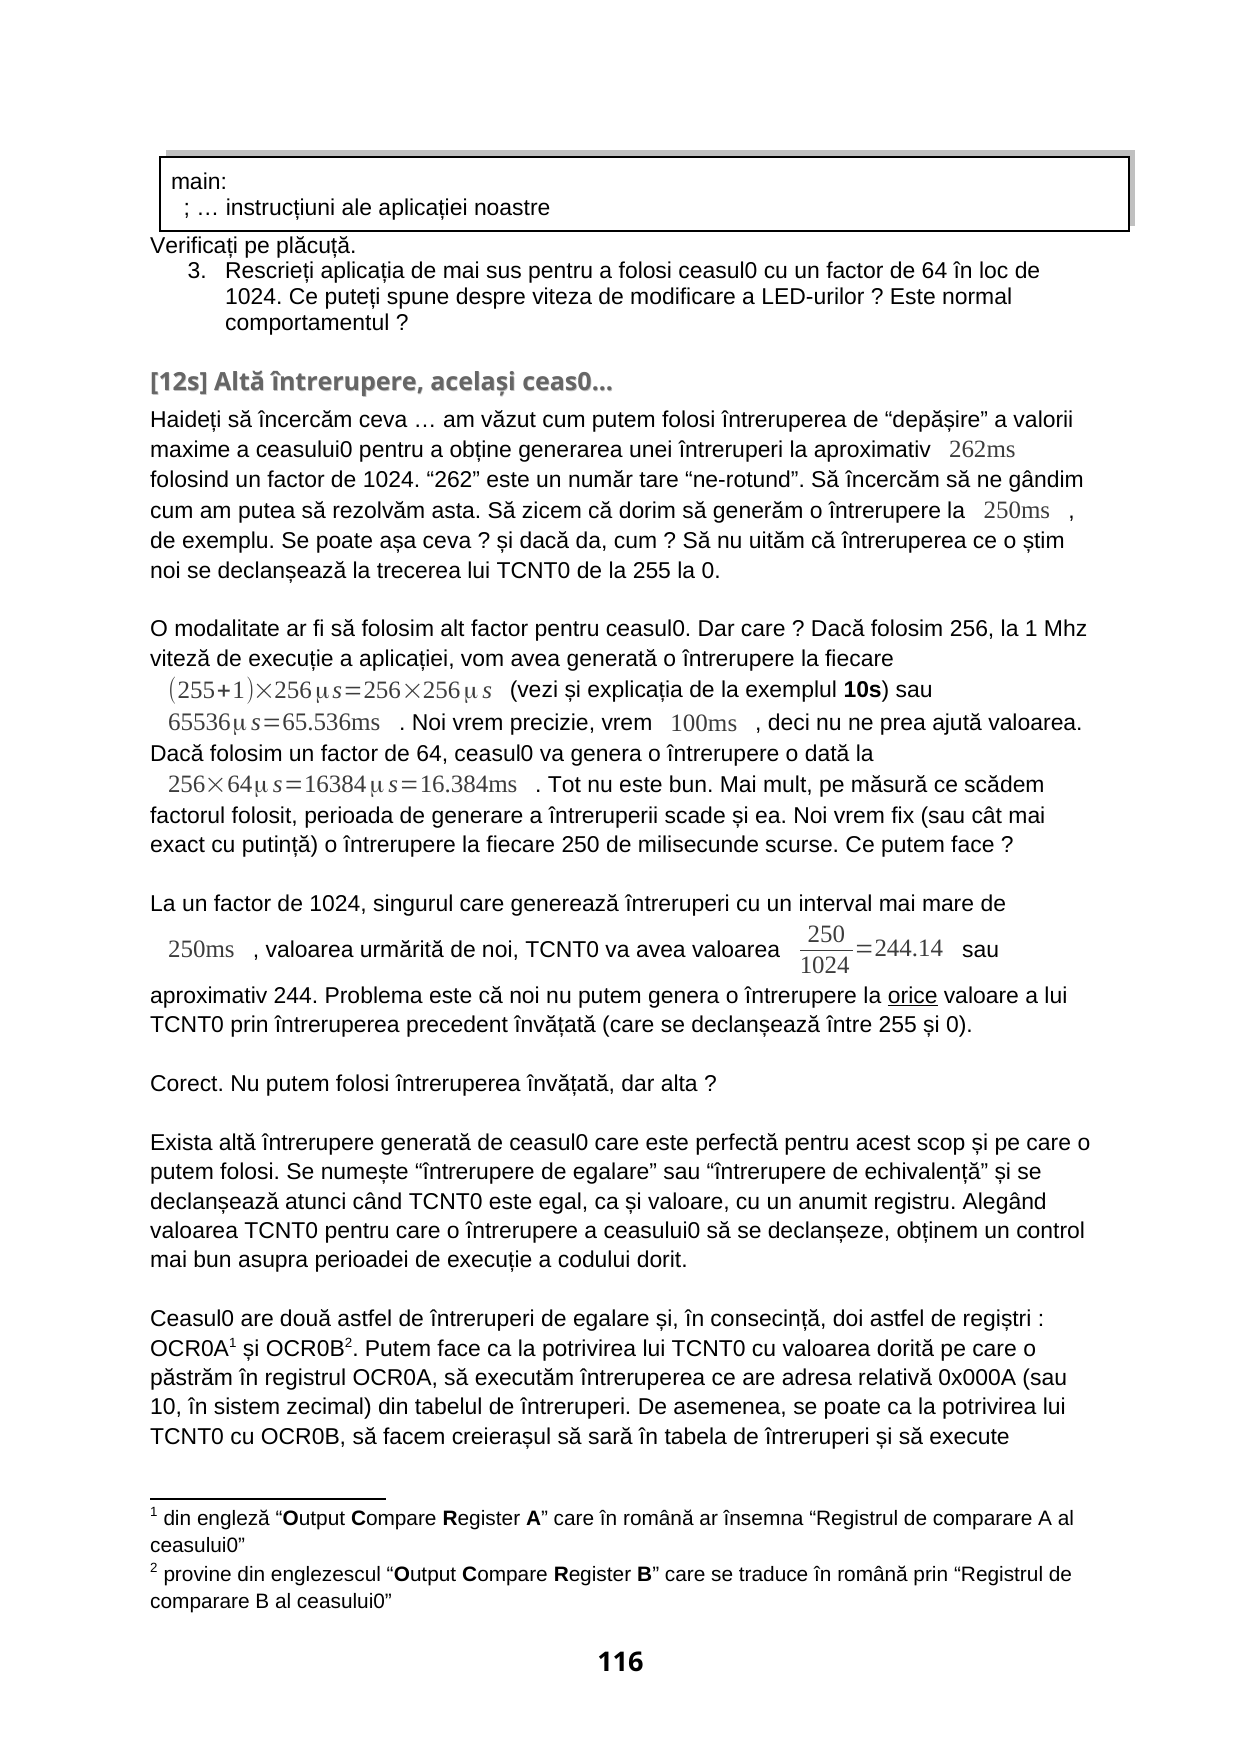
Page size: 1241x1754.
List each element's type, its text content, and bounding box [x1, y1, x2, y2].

text Verificați pe plăcuță. [150, 232, 1091, 258]
text La un factor de 1024, singurul care generează întreruperi cu un interval mai mare de, valoarea urmărită de noi, TCNT0 va avea valoareasau aproximativ 244. Problema este că noi nu putem genera o întrerupere la orice valoare a lui TCNT0 prin întreruperea precedent învățată (care se declanșează între 255 și 0). [150, 891, 1091, 1038]
list Rescrieți aplicația de mai sus pentru a folosi ceasul0 cu un factor de 64 în loc de 1024. Ce puteți spune despre viteza de modificare a LED-urilor ? Este normal comportamentul ? [187, 258, 1091, 335]
text Ceasul0 are două astfel de întreruperi de egalare și, în consecință, doi astfel de regiștri : OCR0A și OCR0B. Putem face ca la potrivirea lui TCNT0 cu valoarea dorită pe care o păstrăm în registrul OCR0A, să executăm întreruperea ce are adresa relativă 0x000A (sau 10, în sistem zecimal) din tabelul de întreruperi. De asemenea, se poate ca la potrivirea lui TCNT0 cu OCR0B, să facem creierașul să sară în tabela de întreruperi și să execute [150, 1306, 1091, 1449]
text O modalitate ar fi să folosim alt factor pentru ceasul0. Dar care ? Dacă folosim 256, la 1 Mhz viteză de execuție a aplicației, vom avea generată o întrerupere la fiecare(vezi și explicația de la exemplul 10s) sau. Noi vrem precizie, vrem, deci nu ne prea ajută valoarea. Dacă folosim un factor de 64, ceasul0 va genera o întrerupere o dată la. Tot nu este bun. Mai mult, pe măsură ce scădem factorul folosit, perioada de generare a întreruperii scade și ea. Noi vrem fix (sau cât mai exact cu putință) o întrerupere la fiecare 250 de milisecunde scurse. Ce putem face ? [150, 616, 1091, 858]
subtitle [12s] Altă întrerupere, același ceas0... [150, 364, 1091, 398]
text din engleză “Output Compare Register A” care în română ar însemna “Registrul de comparare A al ceasului0” [150, 1505, 1091, 1557]
text Corect. Nu putem folosi întreruperea învățată, dar alta ? [150, 1071, 1091, 1097]
text provine din englezescul “Output Compare Register B” care se traduce în română prin “Registrul de comparare B al ceasului0” [150, 1561, 1091, 1613]
table_header main: ; … instrucțiuni ale aplicației noastre [161, 158, 1128, 230]
text Haideți să încercăm ceva … am văzut cum putem folosi întreruperea de “depășire” a valorii maxime a ceasului0 pentru a obține generarea unei întreruperi la aproximativfolosind un factor de 1024. “262” este un număr tare “ne-rotund”. Să încercăm să ne gândim cum am putea să rezolvăm asta. Să zicem că dorim să generăm o întrerupere la, de exemplu. Se poate așa ceva ? și dacă da, cum ? Să nu uităm că întreruperea ce o știm noi se declanșează la trecerea lui TCNT0 de la 255 la 0. [150, 406, 1091, 583]
text Exista altă întrerupere generată de ceasul0 care este perfectă pentru acest scop și pe care o putem folosi. Se numește “întrerupere de egalare” sau “întrerupere de echivalență” și se declanșează atunci când TCNT0 este egal, ca și valoare, cu un anumit registru. Alegând valoarea TCNT0 pentru care o întrerupere a ceasului0 să se declanșeze, obținem un control mai bun asupra perioadei de execuție a codului dorit. [150, 1130, 1091, 1273]
